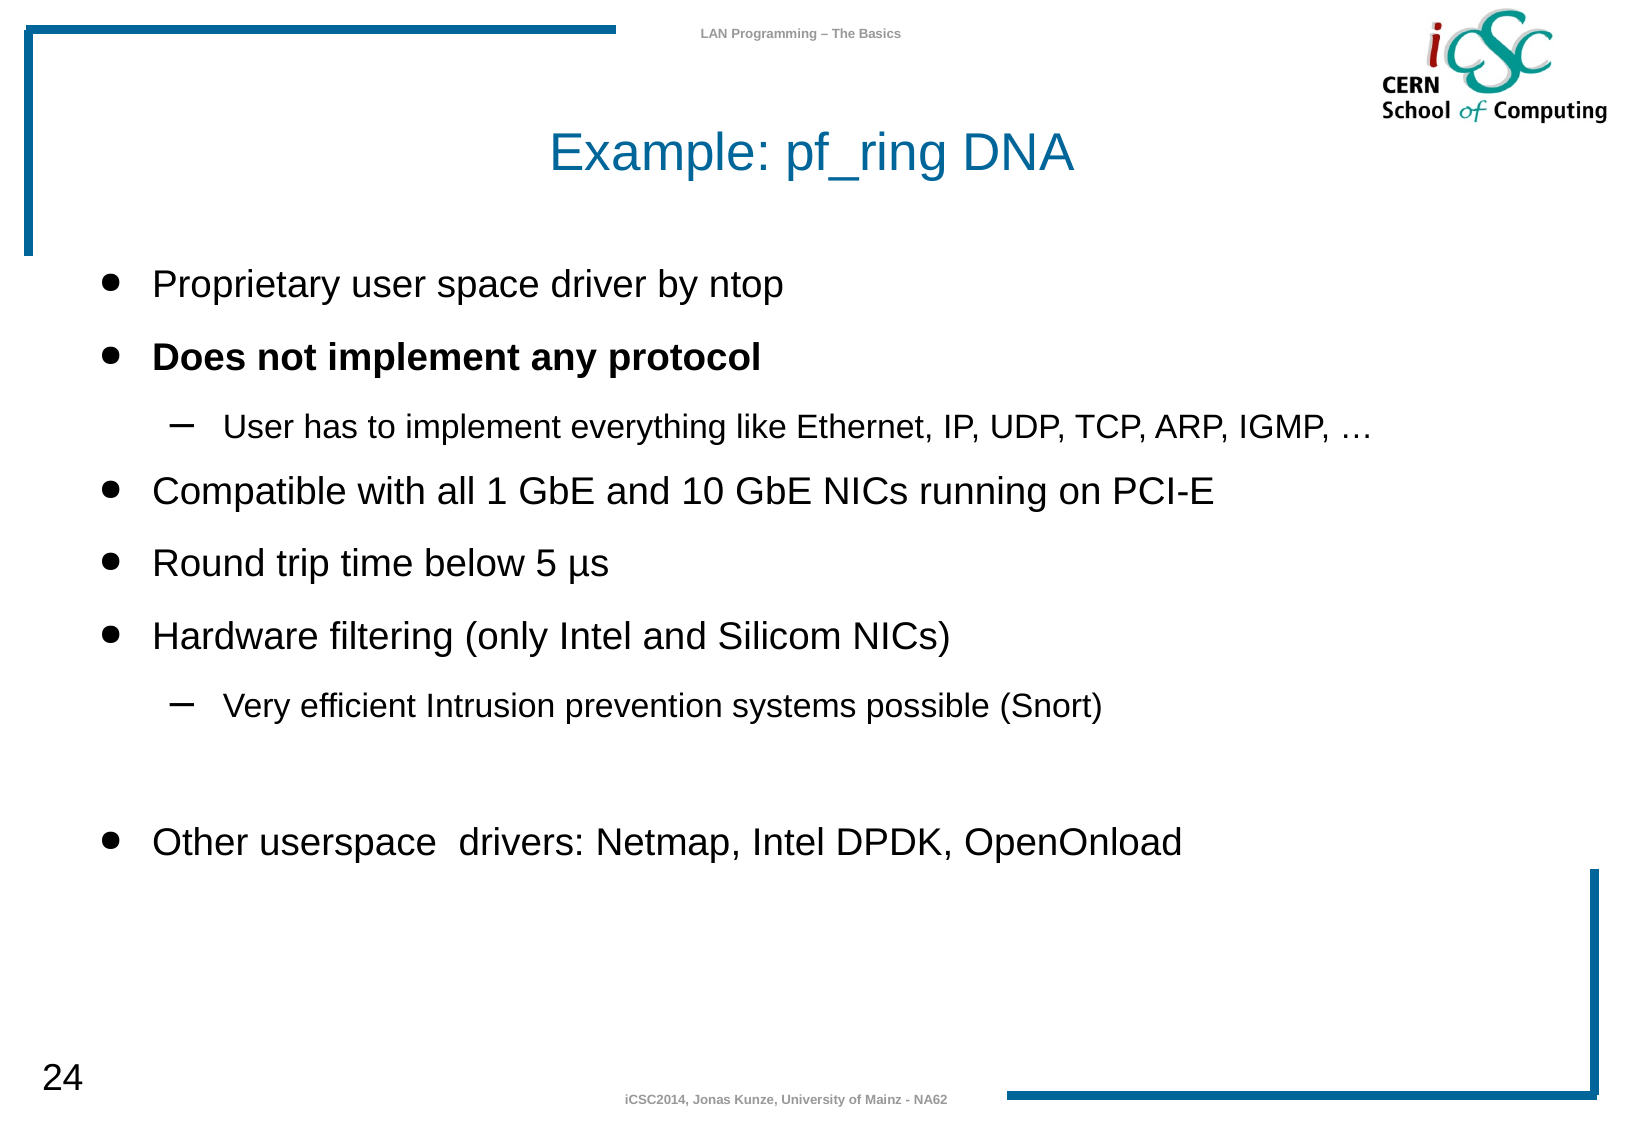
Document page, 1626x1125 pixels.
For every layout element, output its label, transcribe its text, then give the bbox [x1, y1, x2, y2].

title Example: pf_ring DNA [81, 44, 1544, 233]
list Proprietary user space driver by ntop Does not implement any protocol User has to implement everything like Ethernet, IP, UDP, TCP, ARP, IGMP, … Compatible with all 1 GbE and 10 GbE NICs running on PCI-E Round trip time below 5 µs Hardware filtering (only Intel and Silicom NICs) Very efficient Intrusion prevention systems possible (Snort) Other userspace drivers: Netmap, Intel DPDK, OpenOnload [81, 263, 1512, 1051]
picture [1381, 8, 1608, 125]
